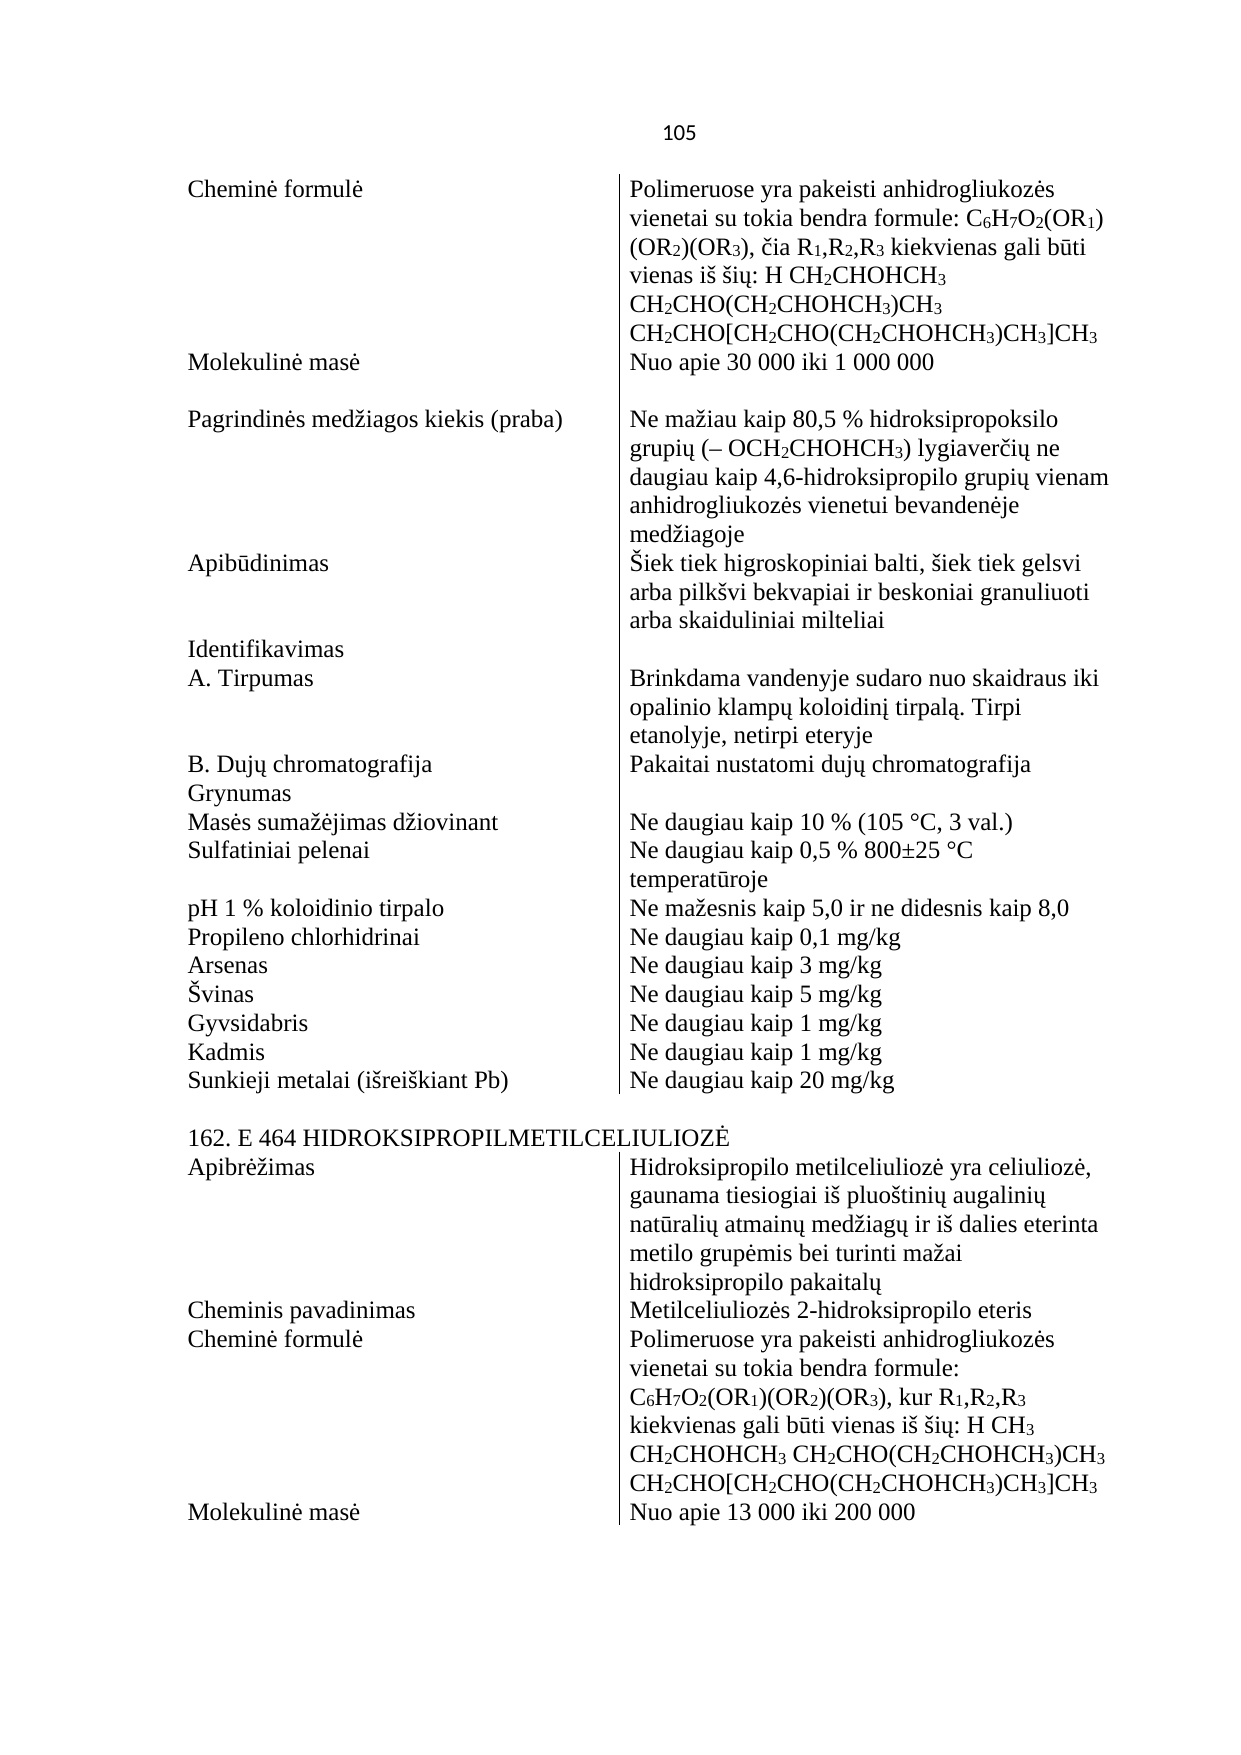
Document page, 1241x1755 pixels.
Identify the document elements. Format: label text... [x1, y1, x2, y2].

table_cell Polimeruose yra pakeisti anhidrogliukozės vienetai su tokia bendra formule: C6H7O2(OR1)(OR2)(OR3), kur R1,R2,R3 kiekvienas gali būti vienas iš šių: H CH3 CH2CHOHCH3 CH2CHO(CH2CHOHCH3)CH3 CH2CHO[CH2CHO(CH2CHOHCH3)CH3]CH3 [620, 1324, 1122, 1497]
table_cell Nuo apie 30 000 iki 1 000 000 [620, 347, 1122, 404]
table_cell Arsenas [177, 950, 619, 979]
table_cell Ne daugiau kaip 1 mg/kg [620, 1037, 1122, 1065]
table_cell Molekulinė masė [177, 347, 619, 404]
table_cell Ne daugiau kaip 1 mg/kg [620, 1008, 1122, 1037]
table_cell Ne mažiau kaip 80,5 % hidroksipropoksilo grupių (– OCH2CHOHCH3) lygiaverčių ne daugiau kaip 4,6-hidroksipropilo grupių vienam anhidrogliukozės vienetui bevandenėje medžiagoje [620, 404, 1122, 548]
table_cell Masės sumažėjimas džiovinant [177, 807, 619, 835]
table_cell Ne daugiau kaip 10 % (105 °C, 3 val.) [620, 807, 1122, 835]
table_cell Apibūdinimas [177, 548, 619, 634]
table_cell Brinkdama vandenyje sudaro nuo skaidraus iki opalinio klampų koloidinį tirpalą. Tirpi etanolyje, netirpi eteryje [620, 663, 1122, 749]
table_cell Gyvsidabris [177, 1008, 619, 1037]
table_cell Ne daugiau kaip 3 mg/kg [620, 950, 1122, 979]
table_cell Hidroksipropilo metilceliuliozė yra celiuliozė, gaunama tiesiogiai iš pluoštinių augalinių natūralių atmainų medžiagų ir iš dalies eterinta metilo grupėmis bei turinti mažai hidroksipropilo pakaitalų [620, 1152, 1122, 1295]
table_cell Identifikavimas [177, 634, 619, 663]
table_cell Polimeruose yra pakeisti anhidrogliukozės vienetai su tokia bendra formule: C6H7O2(OR1)(OR2)(OR3), čia R1,R2,R3 kiekvienas gali būti vienas iš šių: H CH2CHOHCH3 CH2CHO(CH2CHOHCH3)CH3 CH2CHO[CH2CHO(CH2CHOHCH3)CH3]CH3 [620, 174, 1122, 347]
table_cell Ne daugiau kaip 0,1 mg/kg [620, 922, 1122, 950]
table_cell Pagrindinės medžiagos kiekis (praba) [177, 404, 619, 548]
table_cell Metilceliuliozės 2-hidroksipropilo eteris [620, 1295, 1122, 1324]
table_cell [620, 634, 1122, 663]
table_cell Ne daugiau kaip 20 mg/kg [620, 1065, 1122, 1094]
table_header 162. E 464 HIDROKSIPROPILMETILCELIULIOZĖ [177, 1123, 1122, 1152]
table_cell Cheminis pavadinimas [177, 1295, 619, 1324]
table_cell A. Tirpumas [177, 663, 619, 749]
table_cell Kadmis [177, 1037, 619, 1065]
table_cell Ne mažesnis kaip 5,0 ir ne didesnis kaip 8,0 [620, 893, 1122, 922]
table_cell Propileno chlorhidrinai [177, 922, 619, 950]
table_cell Sulfatiniai pelenai [177, 835, 619, 893]
table_cell Švinas [177, 979, 619, 1008]
table_cell Molekulinė masė [177, 1497, 619, 1525]
table_cell Cheminė formulė [177, 174, 619, 347]
table_cell Šiek tiek higroskopiniai balti, šiek tiek gelsvi arba pilkšvi bekvapiai ir beskoniai granuliuoti arba skaiduliniai milteliai [620, 548, 1122, 634]
table_cell Apibrėžimas [177, 1152, 619, 1295]
table_cell pH 1 % koloidinio tirpalo [177, 893, 619, 922]
table_cell Sunkieji metalai (išreiškiant Pb) [177, 1065, 619, 1094]
table_cell Nuo apie 13 000 iki 200 000 [620, 1497, 1122, 1525]
table_cell Ne daugiau kaip 0,5 % 800±25 °C temperatūroje [620, 835, 1122, 893]
table_cell B. Dujų chromatografija [177, 749, 619, 778]
table_cell Ne daugiau kaip 5 mg/kg [620, 979, 1122, 1008]
table_cell Cheminė formulė [177, 1324, 619, 1497]
table_cell [620, 778, 1122, 807]
table_cell Grynumas [177, 778, 619, 807]
table_cell Pakaitai nustatomi dujų chromatografija [620, 749, 1122, 778]
